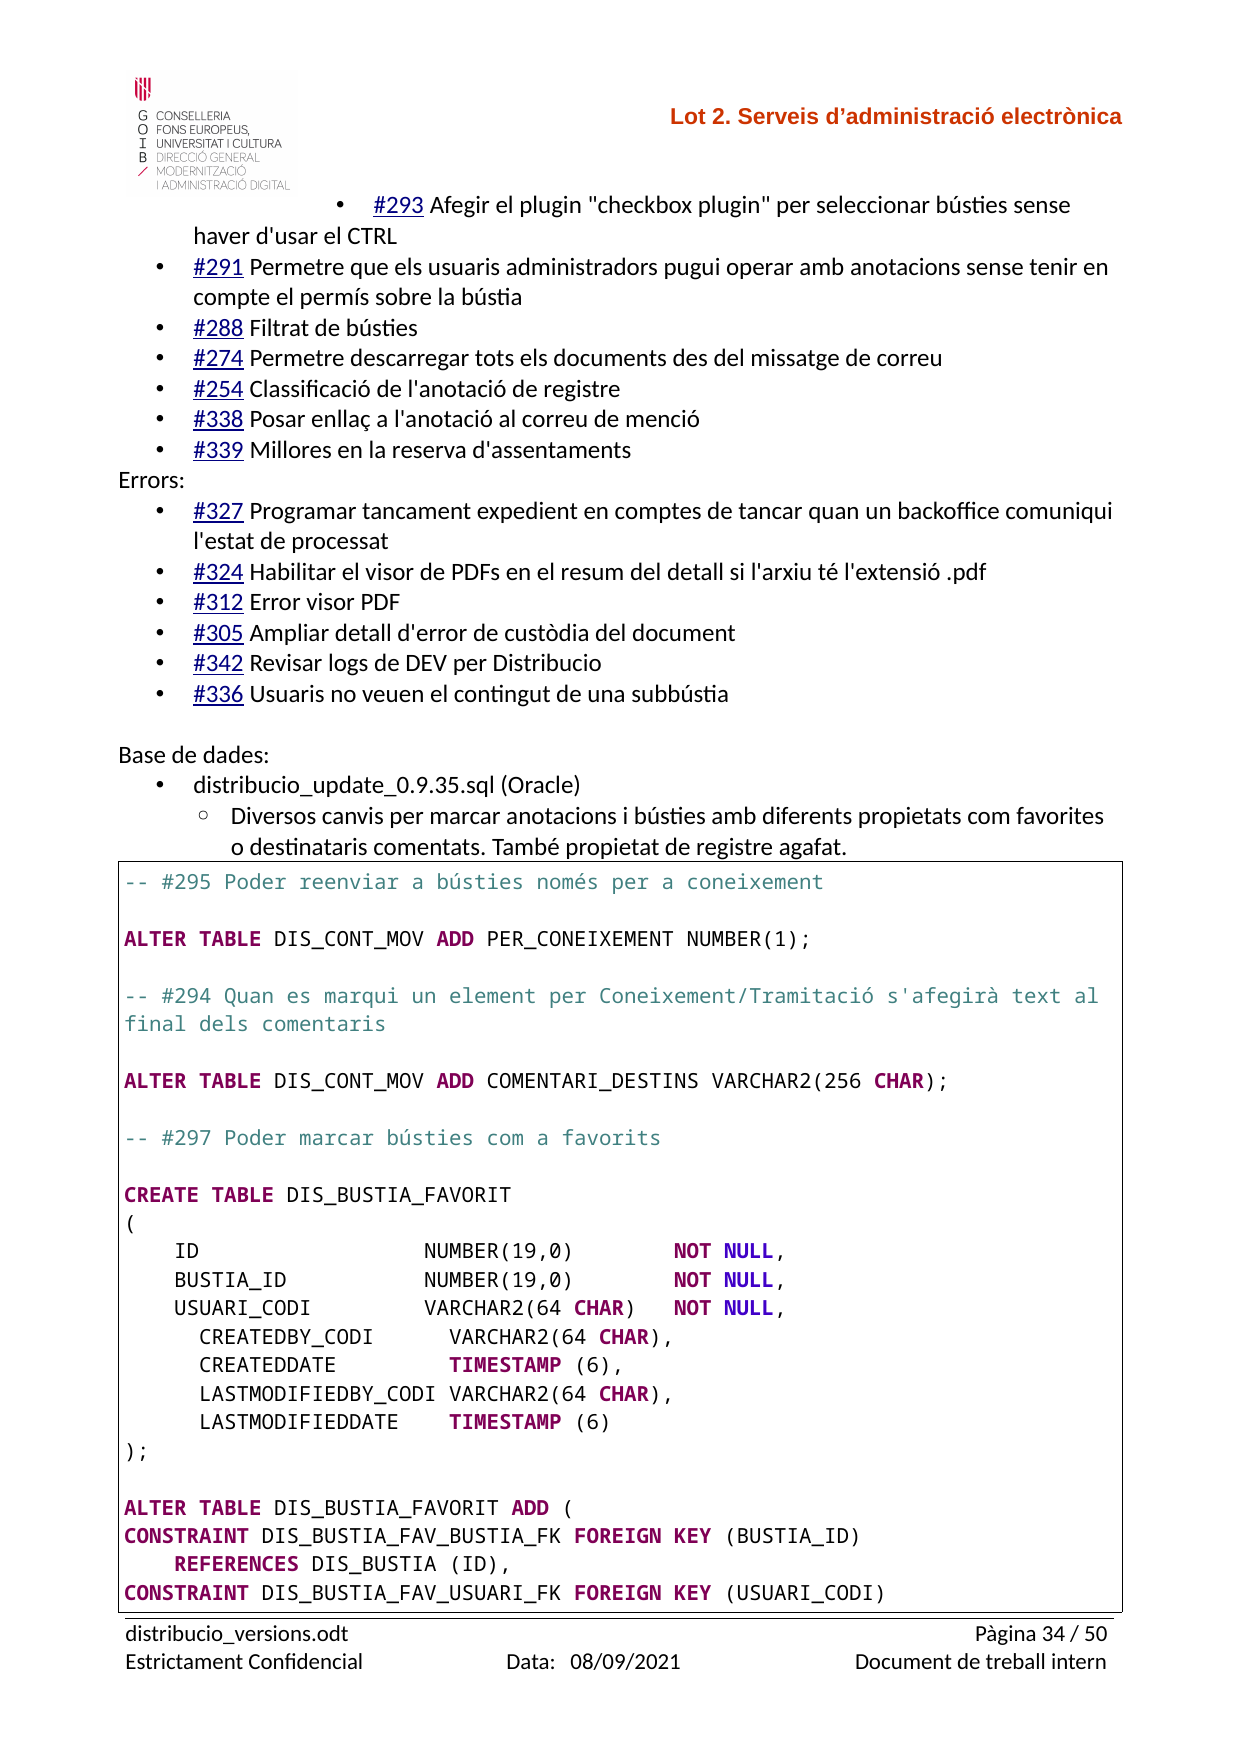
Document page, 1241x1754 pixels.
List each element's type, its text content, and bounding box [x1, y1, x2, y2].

list #291 Permetre que els usuaris administradors pugui operar amb anotacions sense tenir en compte el permís sobre la bústia [156, 251, 1122, 312]
list #324 Habilitar el visor de PDFs en el resum del detall si l'arxiu té l'extensió .pdf [156, 556, 1122, 586]
list #305 Ampliar detall d'error de custòdia del document [156, 617, 1122, 647]
list #293 Afegir el plugin "checkbox plugin" per seleccionar bústies sense haver d'usar el CTRL [156, 190, 1122, 251]
text Base de dades: [118, 739, 1122, 769]
list #342 Revisar logs de DEV per Distribucio [156, 647, 1122, 678]
list #338 Posar enllaç a l'anotació al correu de menció [156, 403, 1122, 434]
list Diversos canvis per marcar anotacions i bústies amb diferents propietats com favorites o destinataris comentats. També propietat de registre agafat. [193, 800, 1122, 861]
list #274 Permetre descarregar tots els documents des del missatge de correu [156, 342, 1122, 373]
list #327 Programar tancament expedient en comptes de tancar quan un backoffice comuniqui l'estat de processat [156, 495, 1122, 556]
list #312 Error visor PDF [156, 586, 1122, 617]
list #336 Usuaris no veuen el contingut de una subbústia [156, 678, 1122, 708]
list #254 Classificació de l'anotació de registre [156, 373, 1122, 403]
picture [126, 70, 299, 197]
list distribucio_update_0.9.35.sql (Oracle) [156, 769, 1122, 800]
list #288 Filtrat de bústies [156, 312, 1122, 342]
text Errors: [118, 464, 1122, 495]
table_header -- #295 Poder reenviar a bústies només per a coneixement ALTER TABLE DIS_CONT_MOV ADD PER_CONEIXEMENT NUMBER(1); -- #294 Quan es marqui un element per Coneixement/Tramitació s'afegirà text al final dels comentaris ALTER TABLE DIS_CONT_MOV ADD COMENTARI_DESTINS VARCHAR2(256 CHAR); -- #297 Poder marcar bústies com a favorits CREATE TABLE DIS_BUSTIA_FAVORIT ( ID NUMBER(19,0) NOT NULL, BUSTIA_ID NUMBER(19,0) NOT NULL, USUARI_CODI VARCHAR2(64 CHAR) NOT NULL, CREATEDBY_CODI VARCHAR2(64 CHAR), CREATEDDATE TIMESTAMP (6), LASTMODIFIEDBY_CODI VARCHAR2(64 CHAR), LASTMODIFIEDDATE TIMESTAMP (6) ); ALTER TABLE DIS_BUSTIA_FAVORIT ADD ( CONSTRAINT DIS_BUSTIA_FAV_BUSTIA_FK FOREIGN KEY (BUSTIA_ID) REFERENCES DIS_BUSTIA (ID), CONSTRAINT DIS_BUSTIA_FAV_USUARI_FK FOREIGN KEY (USUARI_CODI) [119, 862, 1122, 1612]
list #339 Millores en la reserva d'assentaments [156, 434, 1122, 464]
